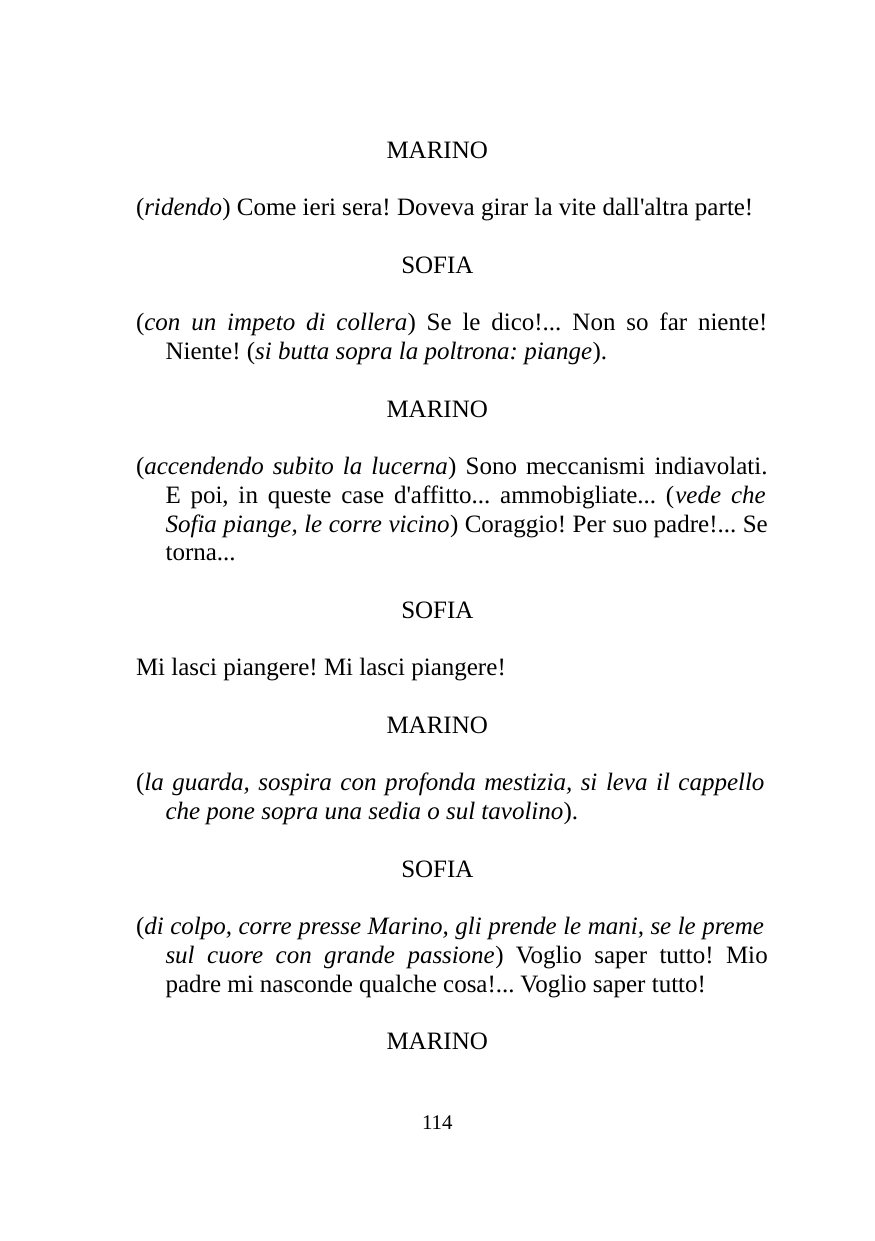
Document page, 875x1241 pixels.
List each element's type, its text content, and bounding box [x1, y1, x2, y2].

text SOFIA [106, 854, 768, 882]
text SOFIA [106, 595, 768, 624]
text (accendendo subito la lucerna) Sono meccanismi indiavolati. E poi, in queste case d'affitto... ammobigliate... (vede che Sofia piange, le corre vicino) Coraggio! Per suo padre!... Se torna... [136, 451, 768, 566]
text (ridendo) Come ieri sera! Doveva girar la vite dall'altra parte! [136, 192, 768, 221]
text Mi lasci piangere! Mi lasci piangere! [136, 652, 768, 681]
text SOFIA [106, 250, 768, 279]
text (la guarda, sospira con profonda mestizia, si leva il cappello che pone sopra una sedia o sul tavolino). [136, 767, 768, 825]
text MARINO [106, 135, 768, 164]
text (di colpo, corre presse Marino, gli prende le mani, se le preme sul cuore con grande passione) Voglio saper tutto! Mio padre mi nasconde qualche cosa!... Voglio saper tutto! [136, 911, 768, 997]
text (con un impeto di collera) Se le dico!... Non so far niente! Niente! (si butta sopra la poltrona: piange). [136, 307, 768, 365]
text MARINO [106, 1026, 768, 1055]
text MARINO [106, 394, 768, 422]
text MARINO [106, 710, 768, 739]
